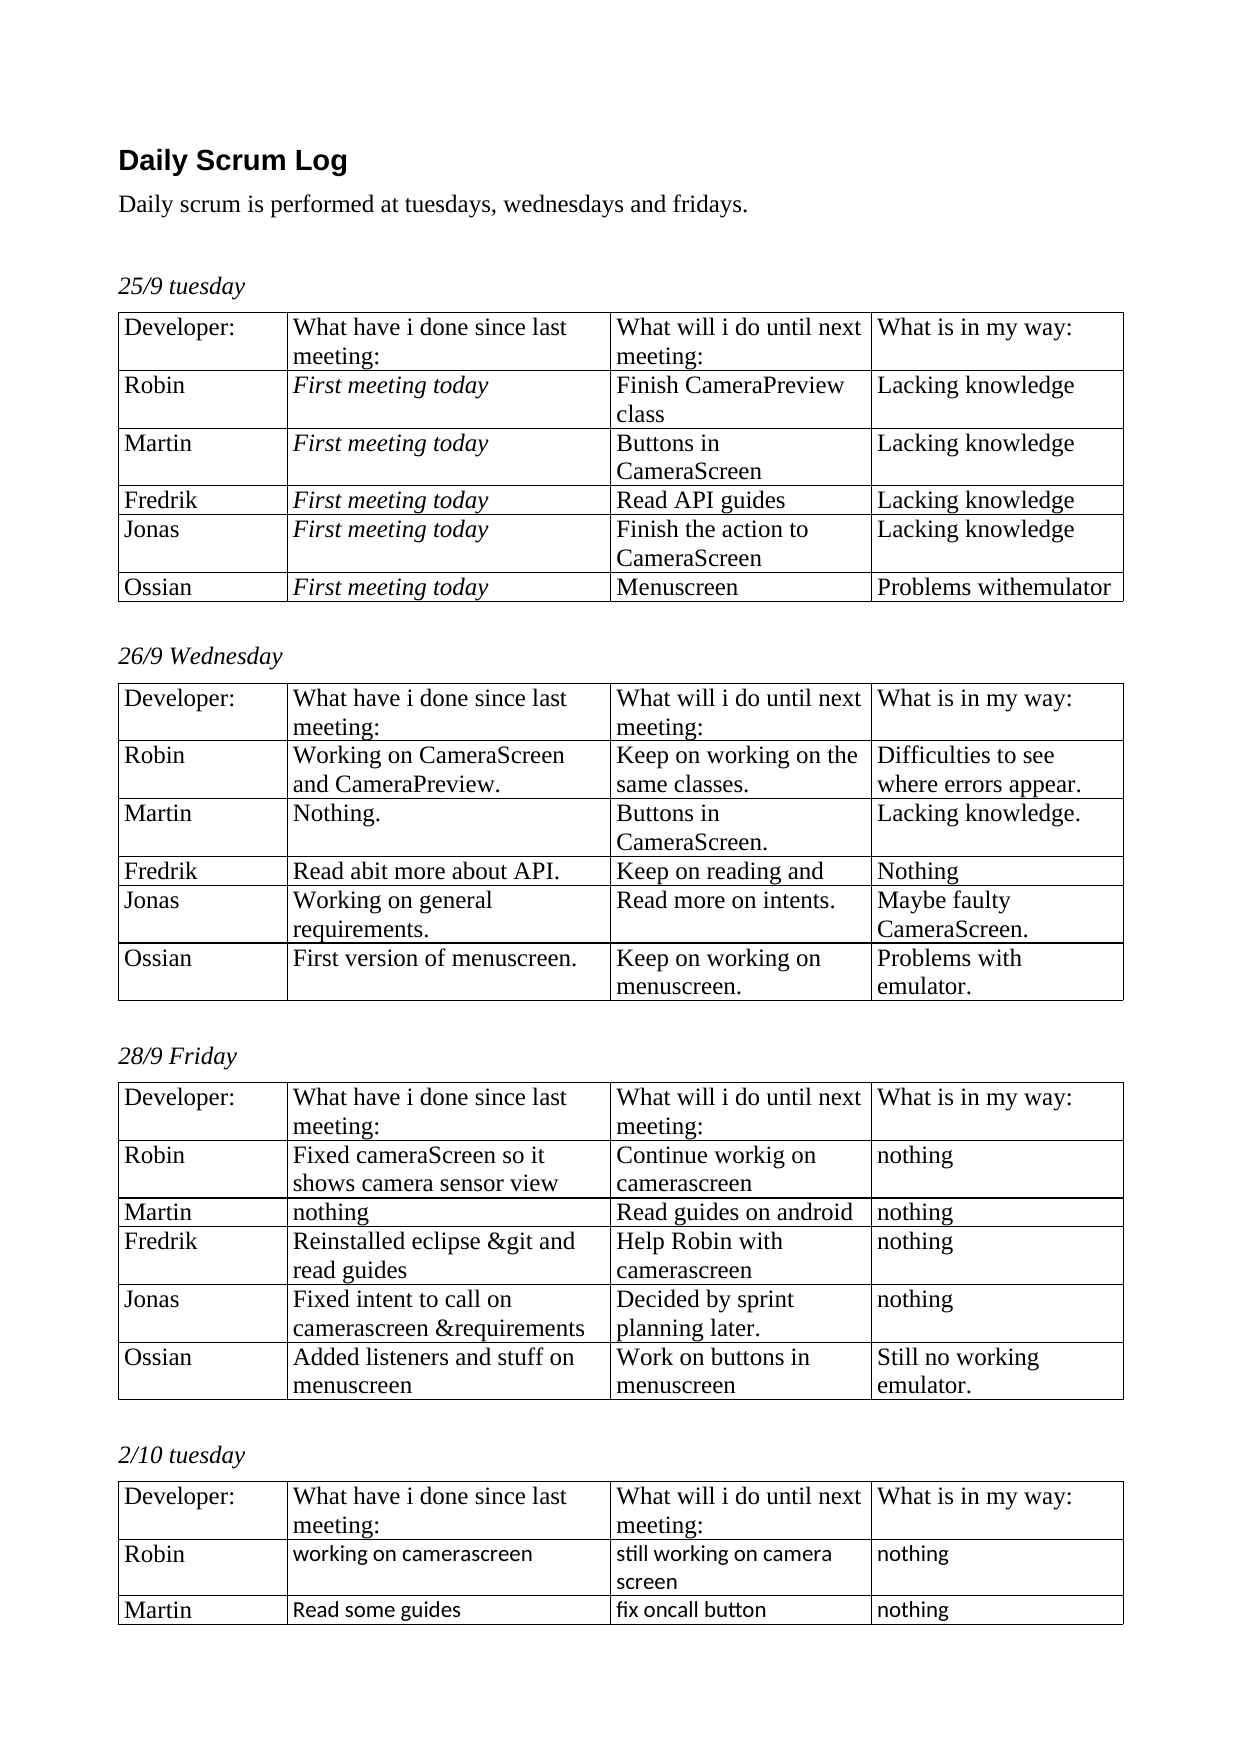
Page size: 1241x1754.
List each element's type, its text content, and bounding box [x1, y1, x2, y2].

text Daily Scrum Log [118, 143, 1122, 177]
table_cell Decided by sprint planning later. [611, 1285, 871, 1342]
table_cell Lacking knowledge [872, 486, 1123, 514]
table_header Developer: [119, 313, 287, 370]
table_cell Keep on working on menuscreen. [611, 944, 871, 1000]
table_header Developer: [119, 1083, 287, 1140]
table_cell Martin [119, 799, 287, 856]
table_cell Read guides on android [611, 1199, 871, 1226]
table_header What have i done since last meeting: [288, 1083, 610, 1140]
table_cell First meeting today [288, 486, 610, 514]
table_cell Martin [119, 1596, 287, 1624]
table_cell fix oncall button [611, 1596, 871, 1624]
table_cell Robin [119, 741, 287, 798]
table_cell Lacking knowledge [872, 515, 1123, 572]
table_cell Buttons in CameraScreen [611, 429, 871, 485]
table_header What is in my way: [872, 1083, 1123, 1140]
table_cell nothing [872, 1199, 1123, 1226]
text 26/9 Wednesday [118, 641, 1122, 670]
table_cell Martin [119, 429, 287, 485]
table_cell Working on CameraScreen and CameraPreview. [288, 741, 610, 798]
table_cell Nothing. [288, 799, 610, 856]
table_cell Jonas [119, 886, 287, 942]
table_cell Help Robin with camerascreen [611, 1227, 871, 1284]
table_cell Robin [119, 1540, 287, 1595]
table_header What have i done since last meeting: [288, 684, 610, 740]
table_cell Problems withemulator [872, 573, 1123, 601]
table_cell Still no working emulator. [872, 1343, 1123, 1399]
text 28/9 Friday [118, 1041, 1122, 1069]
table_cell First version of menuscreen. [288, 944, 610, 1000]
table_cell nothing [872, 1285, 1123, 1342]
table_cell First meeting today [288, 573, 610, 601]
table_cell nothing [872, 1141, 1123, 1197]
text 2/10 tuesday [118, 1440, 1122, 1469]
table_cell Fredrik [119, 857, 287, 885]
table_header Developer: [119, 1482, 287, 1539]
table_cell Read API guides [611, 486, 871, 514]
table_header What have i done since last meeting: [288, 313, 610, 370]
table_cell Read some guides [288, 1596, 610, 1624]
table_cell First meeting today [288, 429, 610, 485]
table_cell Reinstalled eclipse &git and read guides [288, 1227, 610, 1284]
table_cell Lacking knowledge. [872, 799, 1123, 856]
table_cell Finish CameraPreview class [611, 371, 871, 428]
table_cell Fredrik [119, 486, 287, 514]
table_cell Keep on reading and [611, 857, 871, 885]
table_cell Robin [119, 371, 287, 428]
table_cell Ossian [119, 944, 287, 1000]
table_cell Difficulties to see where errors appear. [872, 741, 1123, 798]
text 25/9 tuesday [118, 271, 1122, 300]
table_cell Finish the action to CameraScreen [611, 515, 871, 572]
table_cell Lacking knowledge [872, 371, 1123, 428]
table_header What will i do until next meeting: [611, 684, 871, 740]
table_cell Jonas [119, 515, 287, 572]
text Daily scrum is performed at tuesdays, wednesdays and fridays. [118, 189, 1122, 218]
table_cell Ossian [119, 573, 287, 601]
table_cell Added listeners and stuff on menuscreen [288, 1343, 610, 1399]
table_cell Keep on working on the same classes. [611, 741, 871, 798]
table_cell First meeting today [288, 515, 610, 572]
table_cell Fixed intent to call on camerascreen &requirements [288, 1285, 610, 1342]
table_cell Read more on intents. [611, 886, 871, 942]
table_cell Ossian [119, 1343, 287, 1399]
table_cell Martin [119, 1199, 287, 1226]
table_cell nothing [872, 1540, 1123, 1595]
table_header What is in my way: [872, 684, 1123, 740]
table_cell Working on general requirements. [288, 886, 610, 942]
table_cell Jonas [119, 1285, 287, 1342]
table_cell nothing [288, 1199, 610, 1226]
table_header What is in my way: [872, 313, 1123, 370]
table_cell nothing [872, 1227, 1123, 1284]
table_header Developer: [119, 684, 287, 740]
table_cell Lacking knowledge [872, 429, 1123, 485]
table_cell Fixed cameraScreen so it shows camera sensor view [288, 1141, 610, 1197]
table_cell Work on buttons in menuscreen [611, 1343, 871, 1399]
table_cell still working on camera screen [611, 1540, 871, 1595]
table_cell working on camerascreen [288, 1540, 610, 1595]
table_cell Nothing [872, 857, 1123, 885]
table_cell nothing [872, 1596, 1123, 1624]
table_cell Menuscreen [611, 573, 871, 601]
table_cell Robin [119, 1141, 287, 1197]
table_header What will i do until next meeting: [611, 1482, 871, 1539]
table_cell Fredrik [119, 1227, 287, 1284]
table_cell Maybe faulty CameraScreen. [872, 886, 1123, 942]
table_cell First meeting today [288, 371, 610, 428]
table_header What will i do until next meeting: [611, 1083, 871, 1140]
table_cell Read abit more about API. [288, 857, 610, 885]
table_header What is in my way: [872, 1482, 1123, 1539]
table_header What have i done since last meeting: [288, 1482, 610, 1539]
table_header What will i do until next meeting: [611, 313, 871, 370]
table_cell Continue workig on camerascreen [611, 1141, 871, 1197]
table_cell Buttons in CameraScreen. [611, 799, 871, 856]
table_cell Problems with emulator. [872, 944, 1123, 1000]
